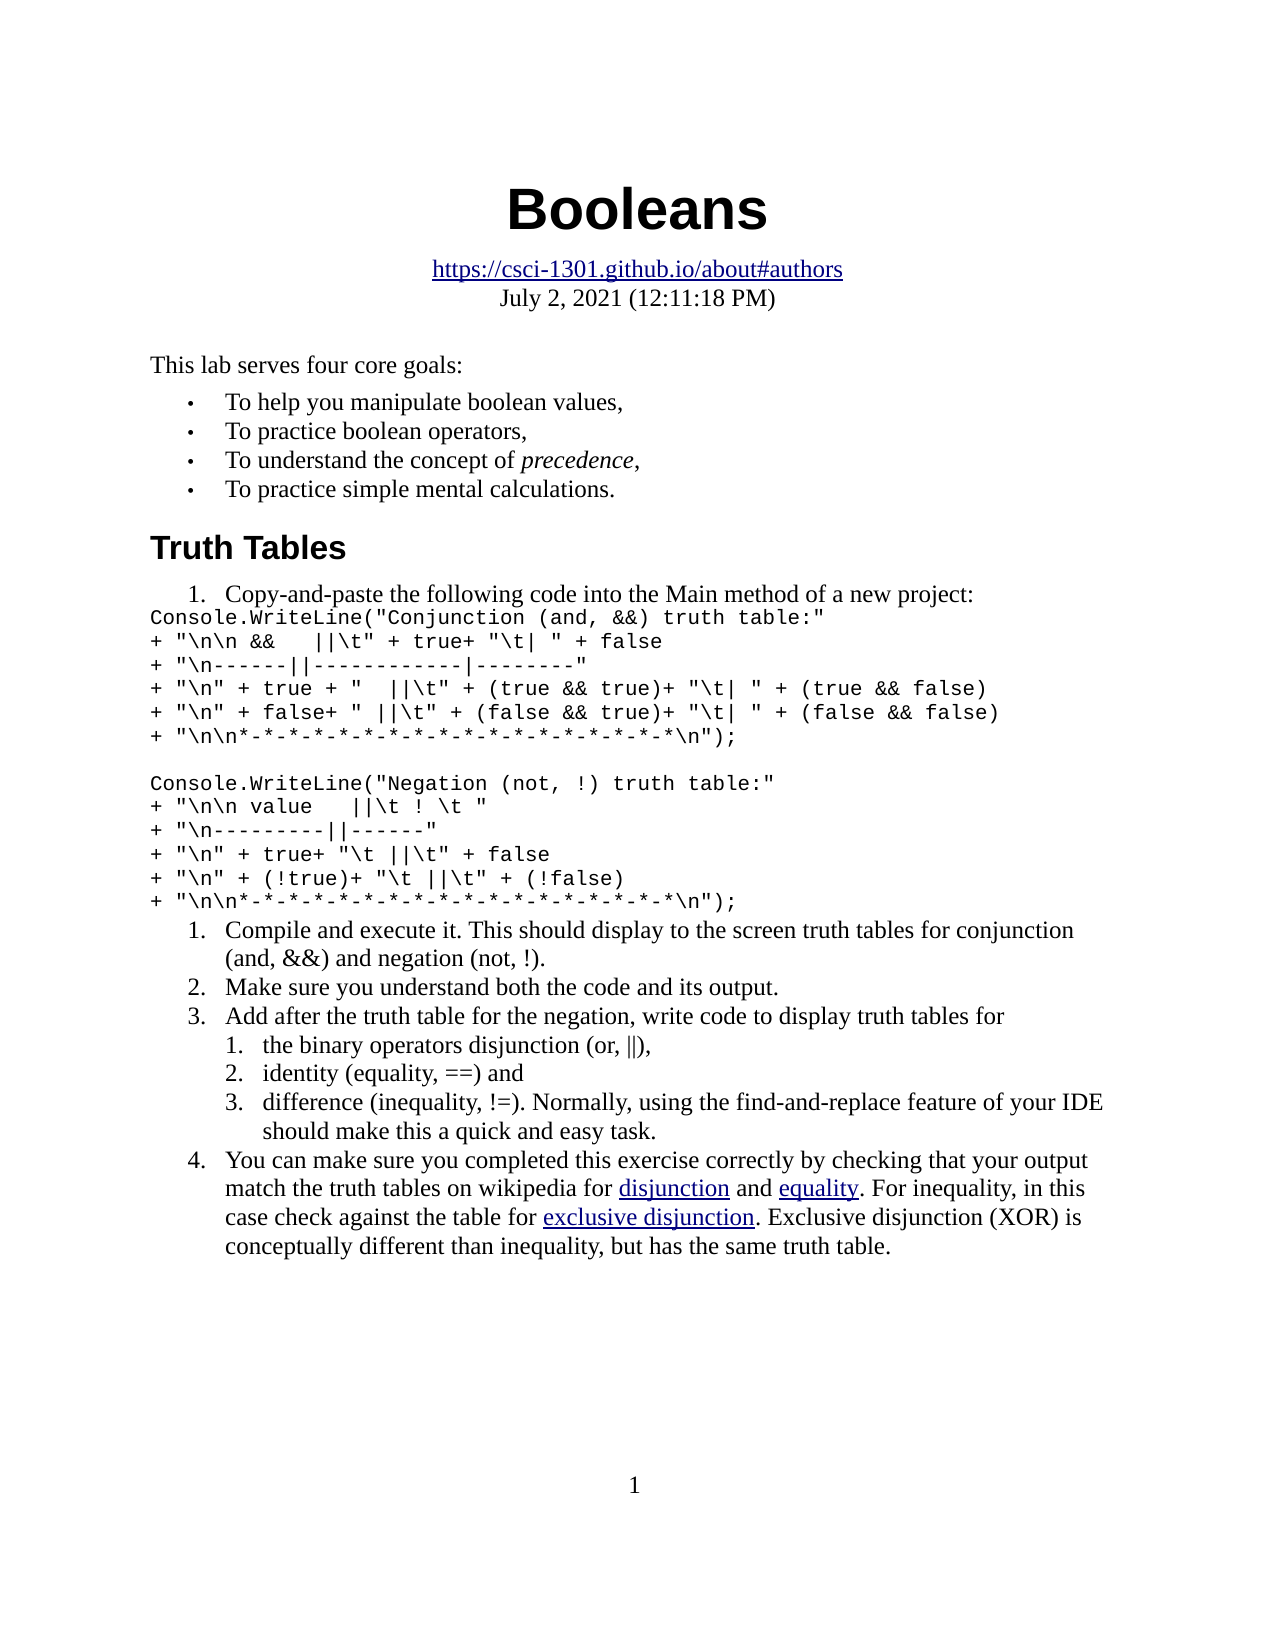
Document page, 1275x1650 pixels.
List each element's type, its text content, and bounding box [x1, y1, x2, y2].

list identity (equality, ==) and [225, 1058, 1125, 1087]
list You can make sure you completed this exercise correctly by checking that your output match the truth tables on wikipedia for disjunction and equality. For inequality, in this case check against the table for exclusive disjunction. Exclusive disjunction (XOR) is conceptually different than inequality, but has the same truth table. [187, 1145, 1125, 1260]
list To help you manipulate boolean values, [187, 387, 1125, 416]
text + "\n\n && ||\t" + true+ "\t| " + false [150, 631, 1125, 655]
list Copy-and-paste the following code into the Main method of a new project: [187, 579, 1125, 607]
text + "\n" + false+ " ||\t" + (false && true)+ "\t| " + (false && false) [150, 702, 1125, 726]
text + "\n---------||------" [150, 820, 1125, 844]
text July 2, 2021 (12:11:18 PM) [150, 283, 1125, 312]
text Console.WriteLine("Negation (not, !) truth table:" [150, 773, 1125, 797]
list difference (inequality, !=). Normally, using the find-and-replace feature of your IDE should make this a quick and easy task. [225, 1087, 1125, 1145]
list the binary operators disjunction (or, ||), [225, 1030, 1125, 1058]
text + "\n" + true + " ||\t" + (true && true)+ "\t| " + (true && false) [150, 678, 1125, 702]
text + "\n\n value ||\t ! \t " [150, 797, 1125, 820]
subtitle Truth Tables [150, 527, 1125, 566]
list To practice simple mental calculations. [187, 474, 1125, 502]
text + "\n\n*-*-*-*-*-*-*-*-*-*-*-*-*-*-*-*-*-*\n"); [150, 891, 1125, 915]
text Console.WriteLine("Conjunction (and, &&) truth table:" [150, 607, 1125, 631]
list Compile and execute it. This should display to the screen truth tables for conjunction (and, &&) and negation (not, !). [187, 915, 1125, 972]
title Booleans [150, 175, 1125, 242]
list To understand the concept of precedence, [187, 445, 1125, 474]
list Add after the truth table for the negation, write code to display truth tables for [187, 1001, 1125, 1030]
text + "\n" + (!true)+ "\t ||\t" + (!false) [150, 867, 1125, 891]
text https://csci-1301.github.io/about#authors [150, 254, 1125, 283]
text + "\n" + true+ "\t ||\t" + false [150, 844, 1125, 867]
list Make sure you understand both the code and its output. [187, 972, 1125, 1001]
text + "\n\n*-*-*-*-*-*-*-*-*-*-*-*-*-*-*-*-*-*\n"); [150, 726, 1125, 749]
text This lab serves four core goals: [150, 350, 1125, 378]
list To practice boolean operators, [187, 416, 1125, 445]
text + "\n------||------------|--------" [150, 655, 1125, 678]
